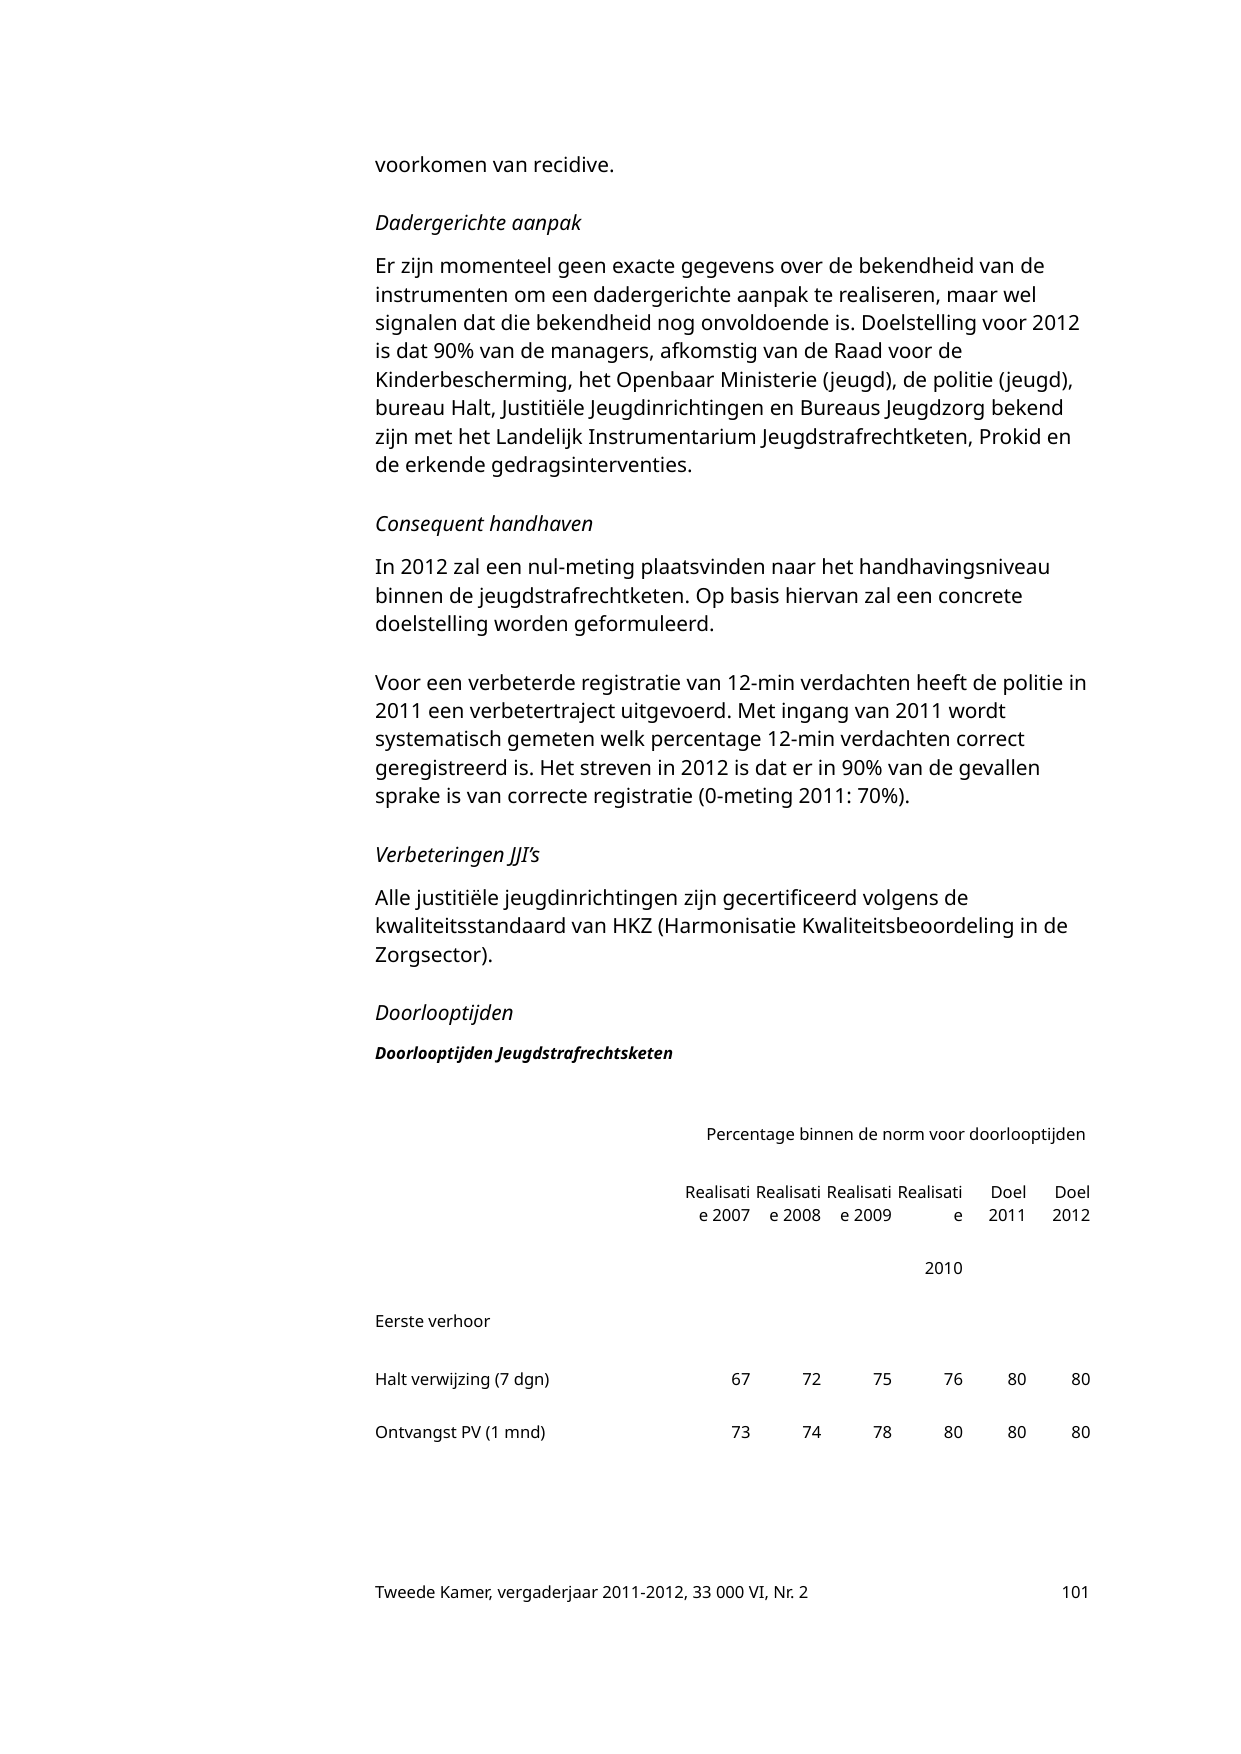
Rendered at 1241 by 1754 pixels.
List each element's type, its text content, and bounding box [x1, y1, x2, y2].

text Consequent handhaven [375, 509, 1090, 537]
table_cell 80 [892, 1420, 963, 1473]
table_cell Doel 2011 [963, 1181, 1026, 1309]
text Voor een verbeterde registratie van 12-min verdachten heeft de politie in 2011 een verbetertraject uitgevoerd. Met ingang van 2011 wordt systematisch gemeten welk percentage 12-min verdachten correct geregistreerd is. Het streven in 2012 is dat er in 90% van de gevallen sprake is van correcte registratie (0-meting 2011: 70%). [375, 668, 1090, 810]
table_cell [679, 1309, 750, 1368]
table_cell [1026, 1309, 1090, 1368]
table_cell [892, 1309, 963, 1368]
table_cell 67 [679, 1368, 750, 1420]
table_cell 72 [750, 1368, 821, 1420]
table_cell Realisatie 2007 [679, 1181, 750, 1309]
table_cell Realisatie 2008 [750, 1181, 821, 1309]
table_cell Doel 2012 [1026, 1181, 1090, 1309]
text Doorlooptijden [375, 998, 1090, 1027]
table_cell 74 [750, 1420, 821, 1473]
text Alle justitiële jeugdinrichtingen zijn gecertificeerd volgens de kwaliteitsstandaard van HKZ (Harmonisatie Kwaliteitsbeoordeling in de Zorgsector). [375, 883, 1090, 968]
table_cell Realisatie 2010 [892, 1181, 963, 1309]
table_cell [750, 1309, 821, 1368]
table_header Percentage binnen de norm voor doorlooptijden [679, 1123, 1090, 1181]
table_cell 78 [821, 1420, 892, 1473]
table_cell [963, 1309, 1026, 1368]
table_cell Eerste verhoor [375, 1309, 679, 1368]
text Er zijn momenteel geen exacte gegevens over de bekendheid van de instrumenten om een dadergerichte aanpak te realiseren, maar wel signalen dat die bekendheid nog onvoldoende is. Doelstelling voor 2012 is dat 90% van de managers, afkomstig van de Raad voor de Kinderbescherming, het Openbaar Ministerie (jeugd), de politie (jeugd), bureau Halt, Justitiële Jeugdinrichtingen en Bureaus Jeugdzorg bekend zijn met het Landelijk Instrumentarium Jeugdstrafrechtketen, Prokid en de erkende gedragsinterventies. [375, 251, 1090, 479]
text voorkomen van recidive. [375, 150, 1090, 178]
table_cell Halt verwijzing (7 dgn) [375, 1368, 679, 1420]
table_cell 75 [821, 1368, 892, 1420]
table_cell [821, 1309, 892, 1368]
table_cell 80 [1026, 1420, 1090, 1473]
table_cell 80 [1026, 1368, 1090, 1420]
table_cell 80 [963, 1420, 1026, 1473]
table_cell [375, 1181, 679, 1309]
table_cell Realisatie 2009 [821, 1181, 892, 1309]
text Verbeteringen JJI’s [375, 840, 1090, 868]
table_cell 80 [963, 1368, 1026, 1420]
table_cell 76 [892, 1368, 963, 1420]
table_header [375, 1123, 679, 1181]
table_cell Ontvangst PV (1 mnd) [375, 1420, 679, 1473]
table_cell 73 [679, 1420, 750, 1473]
text Doorlooptijden Jeugdstrafrechtsketen [375, 1042, 1090, 1065]
text Dadergerichte aanpak [375, 208, 1090, 236]
text In 2012 zal een nul-meting plaatsvinden naar het handhavingsniveau binnen de jeugdstrafrechtketen. Op basis hiervan zal een concrete doelstelling worden geformuleerd. [375, 552, 1090, 638]
